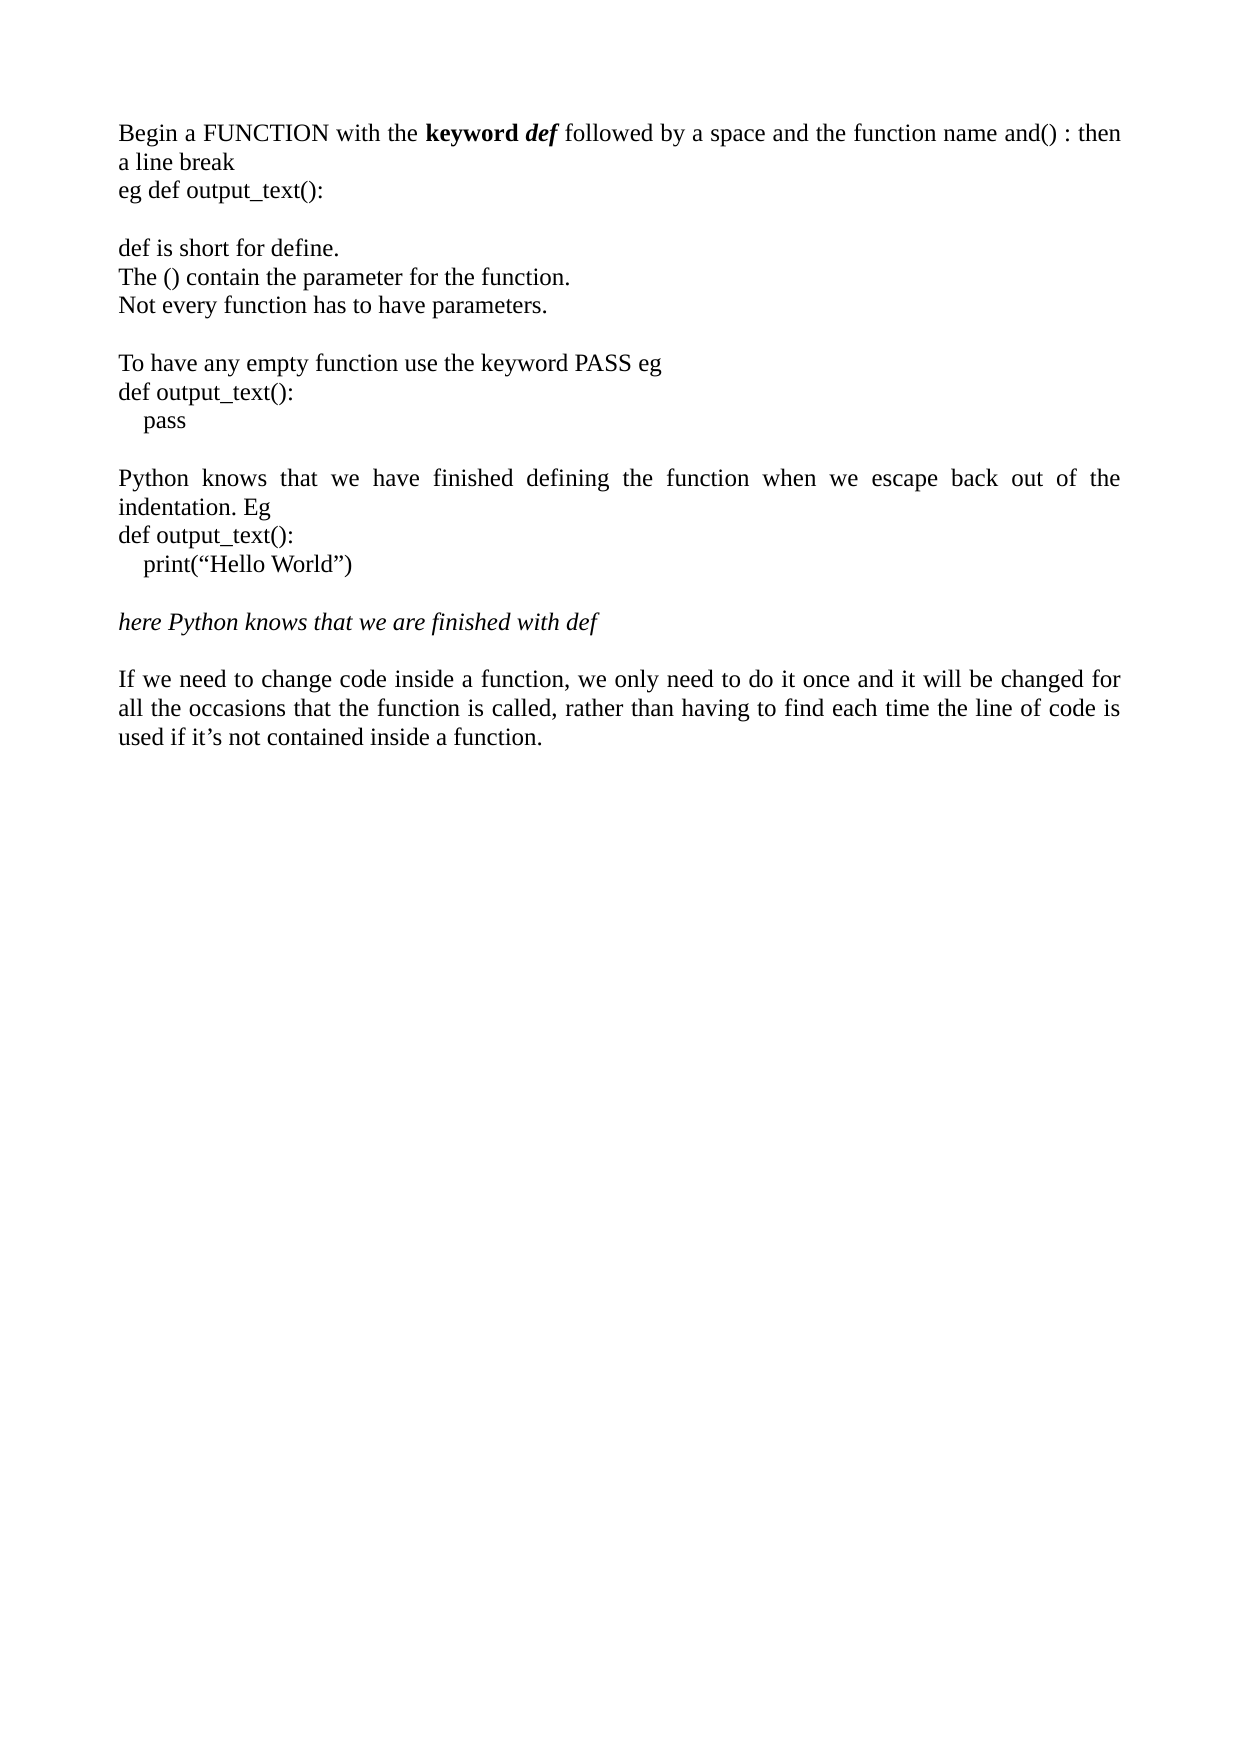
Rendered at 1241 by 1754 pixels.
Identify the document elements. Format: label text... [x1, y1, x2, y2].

text print(“Hello World”) [118, 549, 1122, 578]
text here Python knows that we are finished with def [118, 607, 1122, 636]
text To have any empty function use the keyword PASS eg [118, 348, 1122, 377]
text def output_text(): [118, 521, 1122, 549]
text Not every function has to have parameters. [118, 291, 1122, 319]
text The () contain the parameter for the function. [118, 262, 1122, 291]
text Python knows that we have finished defining the function when we escape back out of the indentation. Eg [118, 463, 1122, 521]
text If we need to change code inside a function, we only need to do it once and it will be changed for all the occasions that the function is called, rather than having to find each time the line of code is used if it’s not contained inside a function. [118, 664, 1122, 751]
text def is short for define. [118, 233, 1122, 262]
text def output_text(): [118, 377, 1122, 406]
text eg def output_text(): [118, 176, 1122, 204]
text Begin a FUNCTION with the keyword def followed by a space and the function name and() : then a line break [118, 118, 1122, 176]
text pass [118, 406, 1122, 434]
